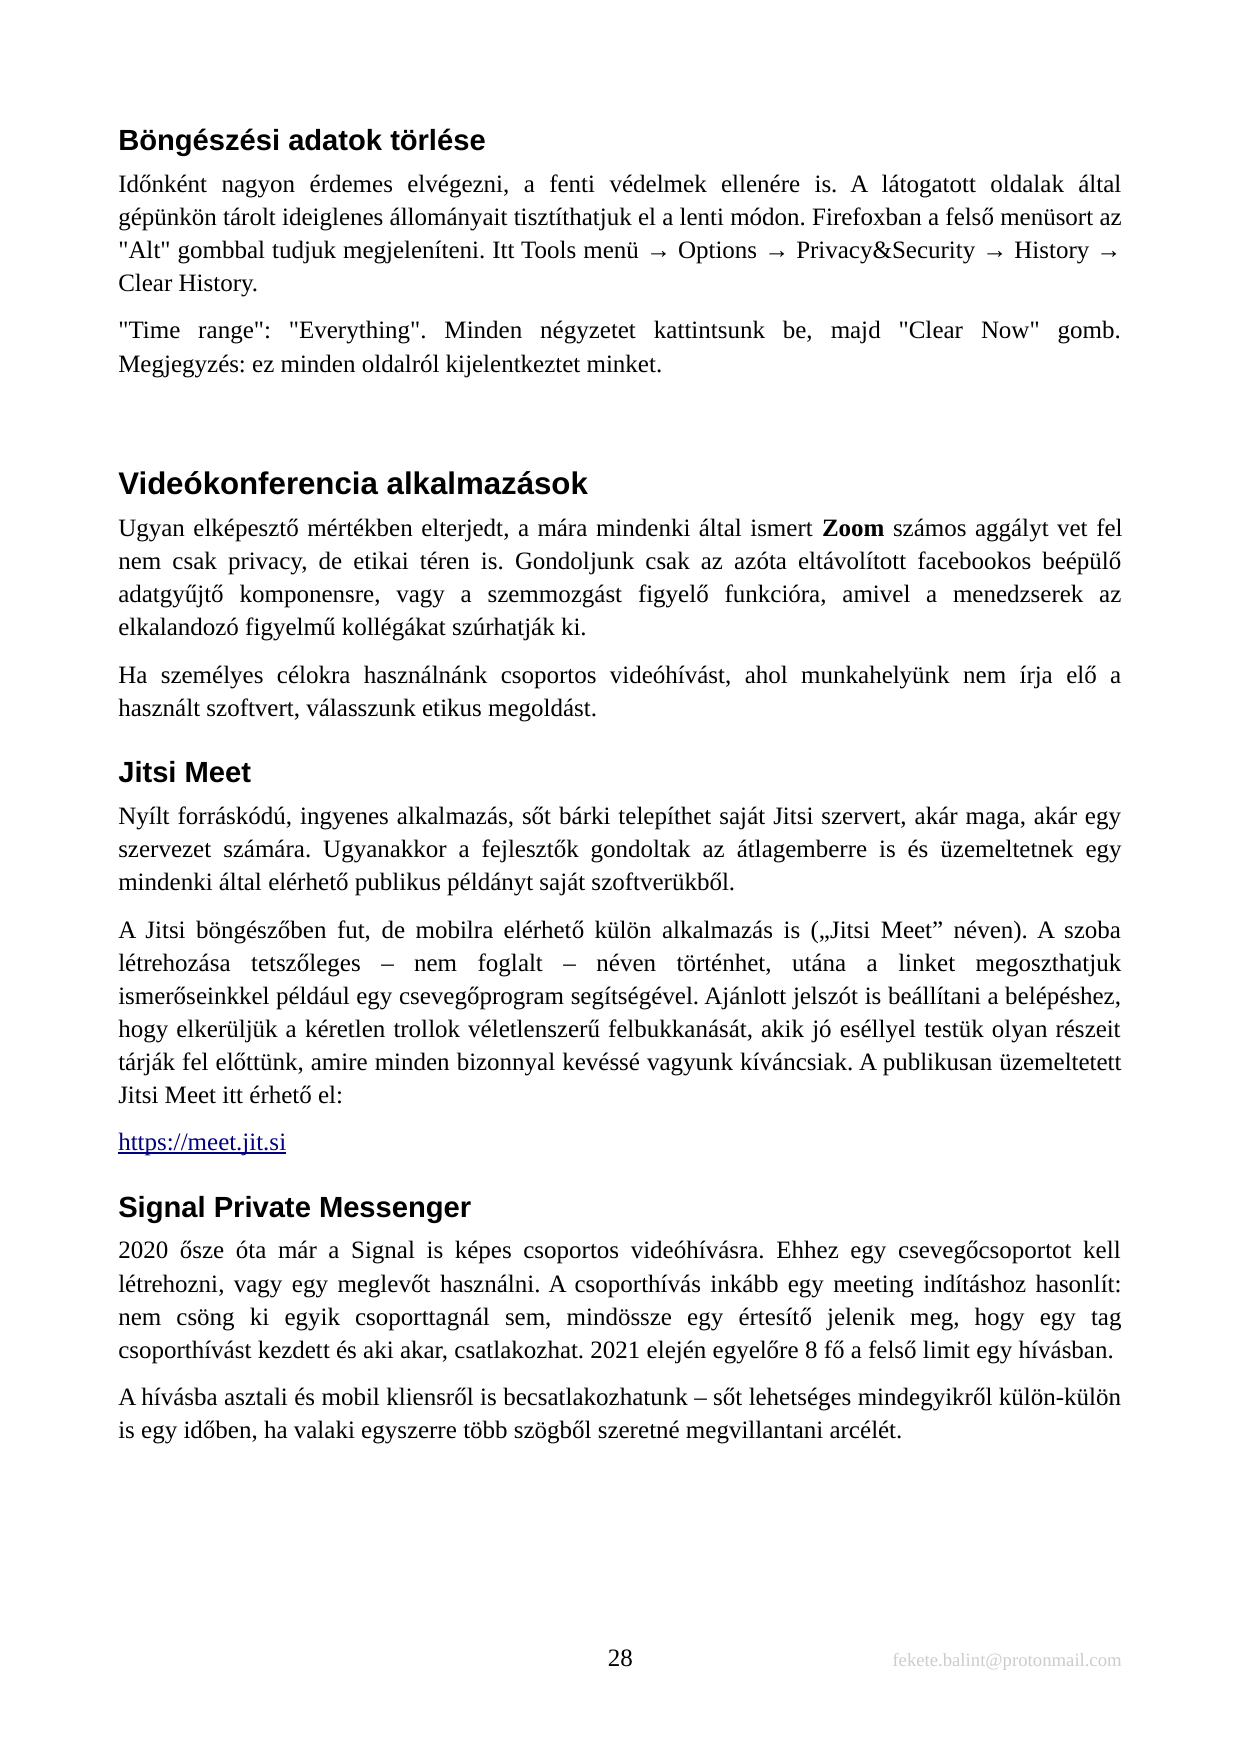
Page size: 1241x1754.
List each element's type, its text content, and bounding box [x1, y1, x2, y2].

text A Jitsi böngészőben fut, de mobilra elérhető külön alkalmazás is („Jitsi Meet” néven). A szoba létrehozása tetszőleges – nem foglalt – néven történhet, utána a linket megoszthatjuk ismerőseinkkel például egy csevegőprogram segítségével. Ajánlott jelszót is beállítani a belépéshez, hogy elkerüljük a kéretlen trollok véletlenszerű felbukkanását, akik jó eséllyel testük olyan részeit tárják fel előttünk, amire minden bizonnyal kevéssé vagyunk kíváncsiak. A publikusan üzemeltetett Jitsi Meet itt érhető el: [118, 915, 1122, 1108]
text Ha személyes célokra használnánk csoportos videóhívást, ahol munkahelyünk nem írja elő a használt szoftvert, válasszunk etikus megoldást. [118, 660, 1122, 722]
text "Time range": "Everything". Minden négyzetet kattintsunk be, majd "Clear Now" gomb. Megjegyzés: ez minden oldalról kijelentkeztet minket. [118, 316, 1122, 377]
subtitle Videókonferencia alkalmazások [118, 465, 1122, 501]
text Időnként nagyon érdemes elvégezni, a fenti védelmek ellenére is. A látogatott oldalak által gépünkön tárolt ideiglenes állományait tisztíthatjuk el a lenti módon. Firefoxban a felső menüsort az "Alt" gombbal tudjuk megjeleníteni. Itt Tools menü → Options → Privacy&Security → History → Clear History. [118, 169, 1122, 297]
subtitle Böngészési adatok törlése [118, 123, 1122, 156]
text https://meet.jit.si [118, 1127, 1122, 1156]
text 2020 ősze óta már a Signal is képes csoportos videóhívásra. Ehhez egy csevegőcsoportot kell létrehozni, vagy egy meglevőt használni. A csoporthívás inkább egy meeting indításhoz hasonlít: nem csöng ki egyik csoporttagnál sem, mindössze egy értesítő jelenik meg, hogy egy tag csoporthívást kezdett és aki akar, csatlakozhat. 2021 elején egyelőre 8 fő a felső limit egy hívásban. [118, 1236, 1122, 1363]
text Ugyan elképesztő mértékben elterjedt, a mára mindenki által ismert Zoom számos aggályt vet fel nem csak privacy, de etikai téren is. Gondoljunk csak az azóta eltávolított facebookos beépülő adatgyűjtő komponensre, vagy a szemmozgást figyelő funkcióra, amivel a menedzserek az elkalandozó figyelmű kollégákat szúrhatják ki. [118, 513, 1122, 641]
text Nyílt forráskódú, ingyenes alkalmazás, sőt bárki telepíthet saját Jitsi szervert, akár maga, akár egy szervezet számára. Ugyanakkor a fejlesztők gondoltak az átlagemberre is és üzemeltetnek egy mindenki által elérhető publikus példányt saját szoftverükből. [118, 801, 1122, 896]
text A hívásba asztali és mobil kliensről is becsatlakozhatunk – sőt lehetséges mindegyikről külön-külön is egy időben, ha valaki egyszerre több szögből szeretné megvillantani arcélét. [118, 1382, 1122, 1444]
subtitle Jitsi Meet [118, 755, 1122, 788]
subtitle Signal Private Messenger [118, 1189, 1122, 1223]
